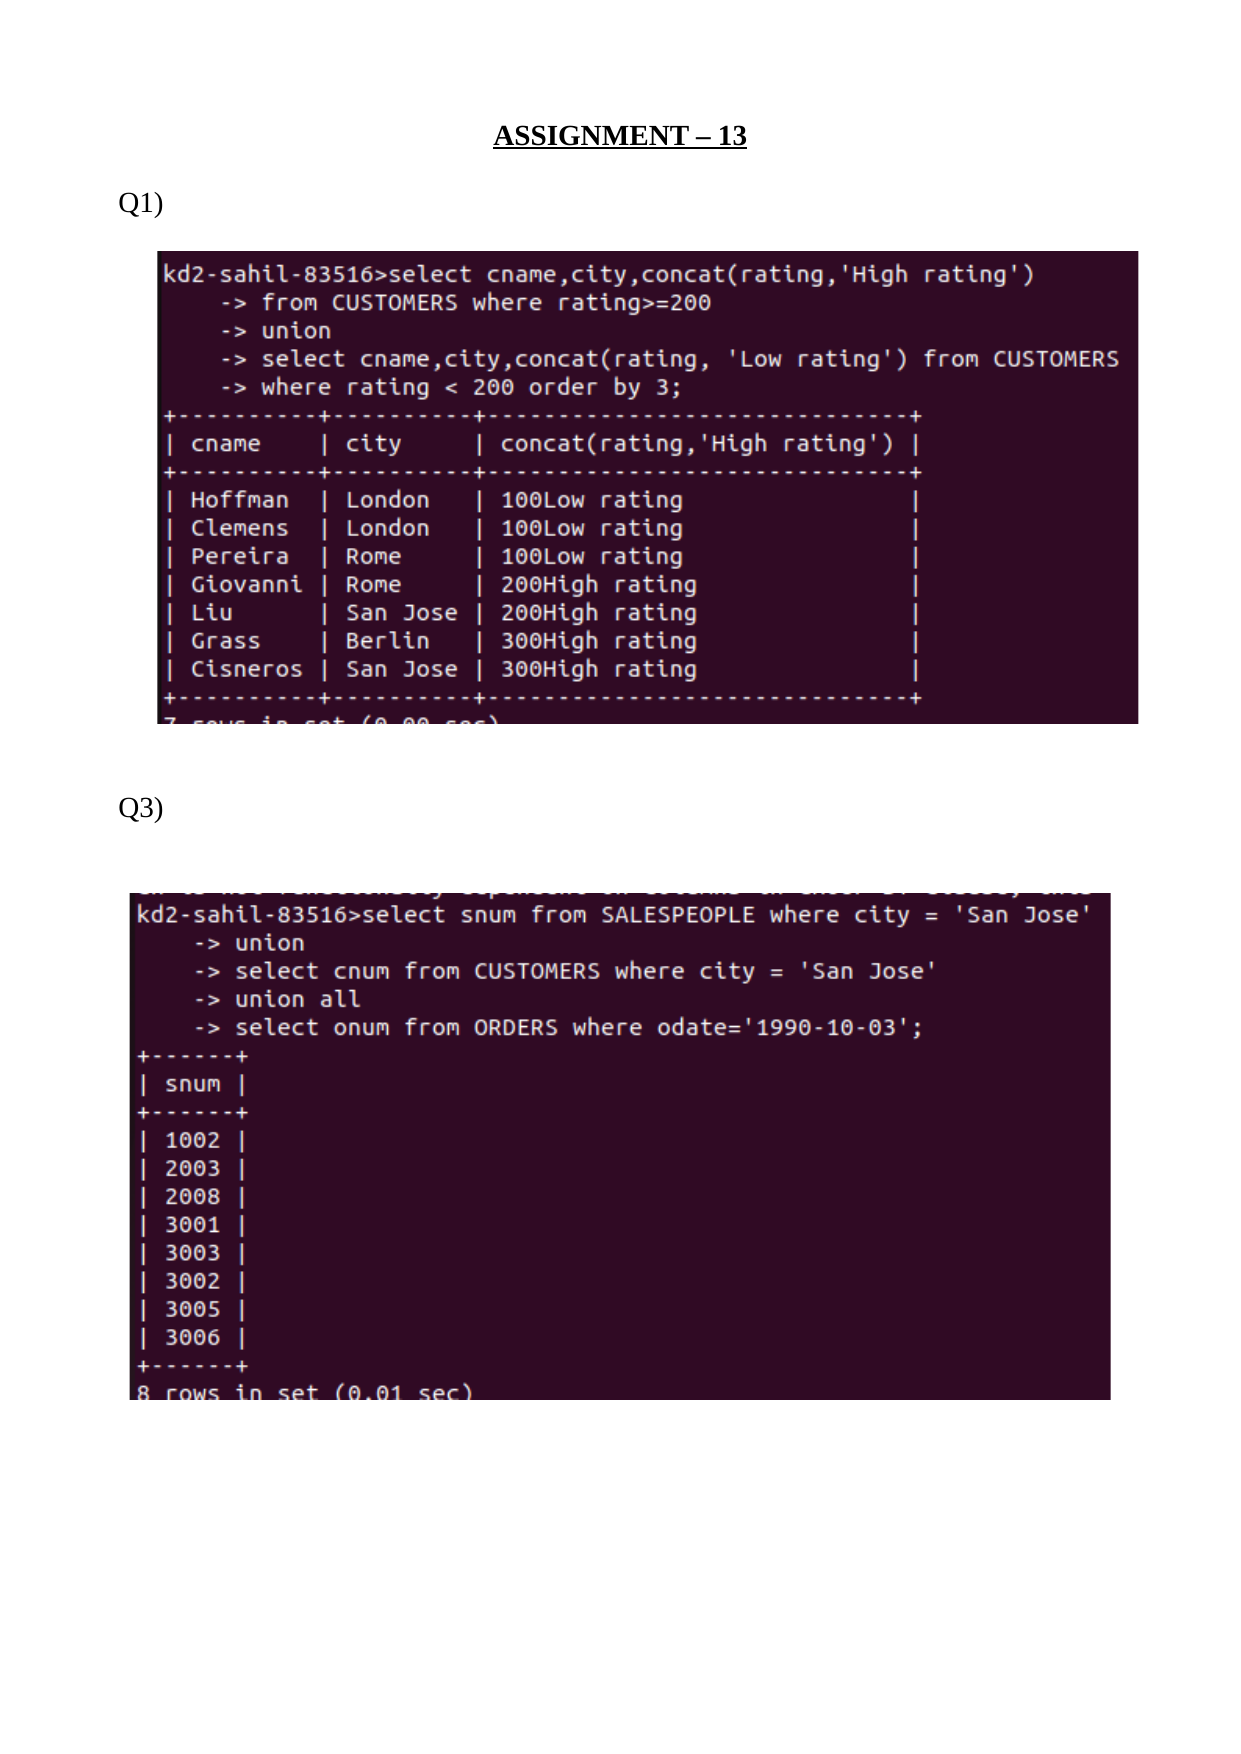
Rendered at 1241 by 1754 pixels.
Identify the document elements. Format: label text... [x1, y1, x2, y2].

text Q3) [118, 791, 1122, 824]
picture [157, 251, 1139, 724]
picture [129, 893, 1111, 1400]
text Q1) [118, 185, 1122, 219]
text ASSIGNMENT – 13 [118, 118, 1122, 152]
